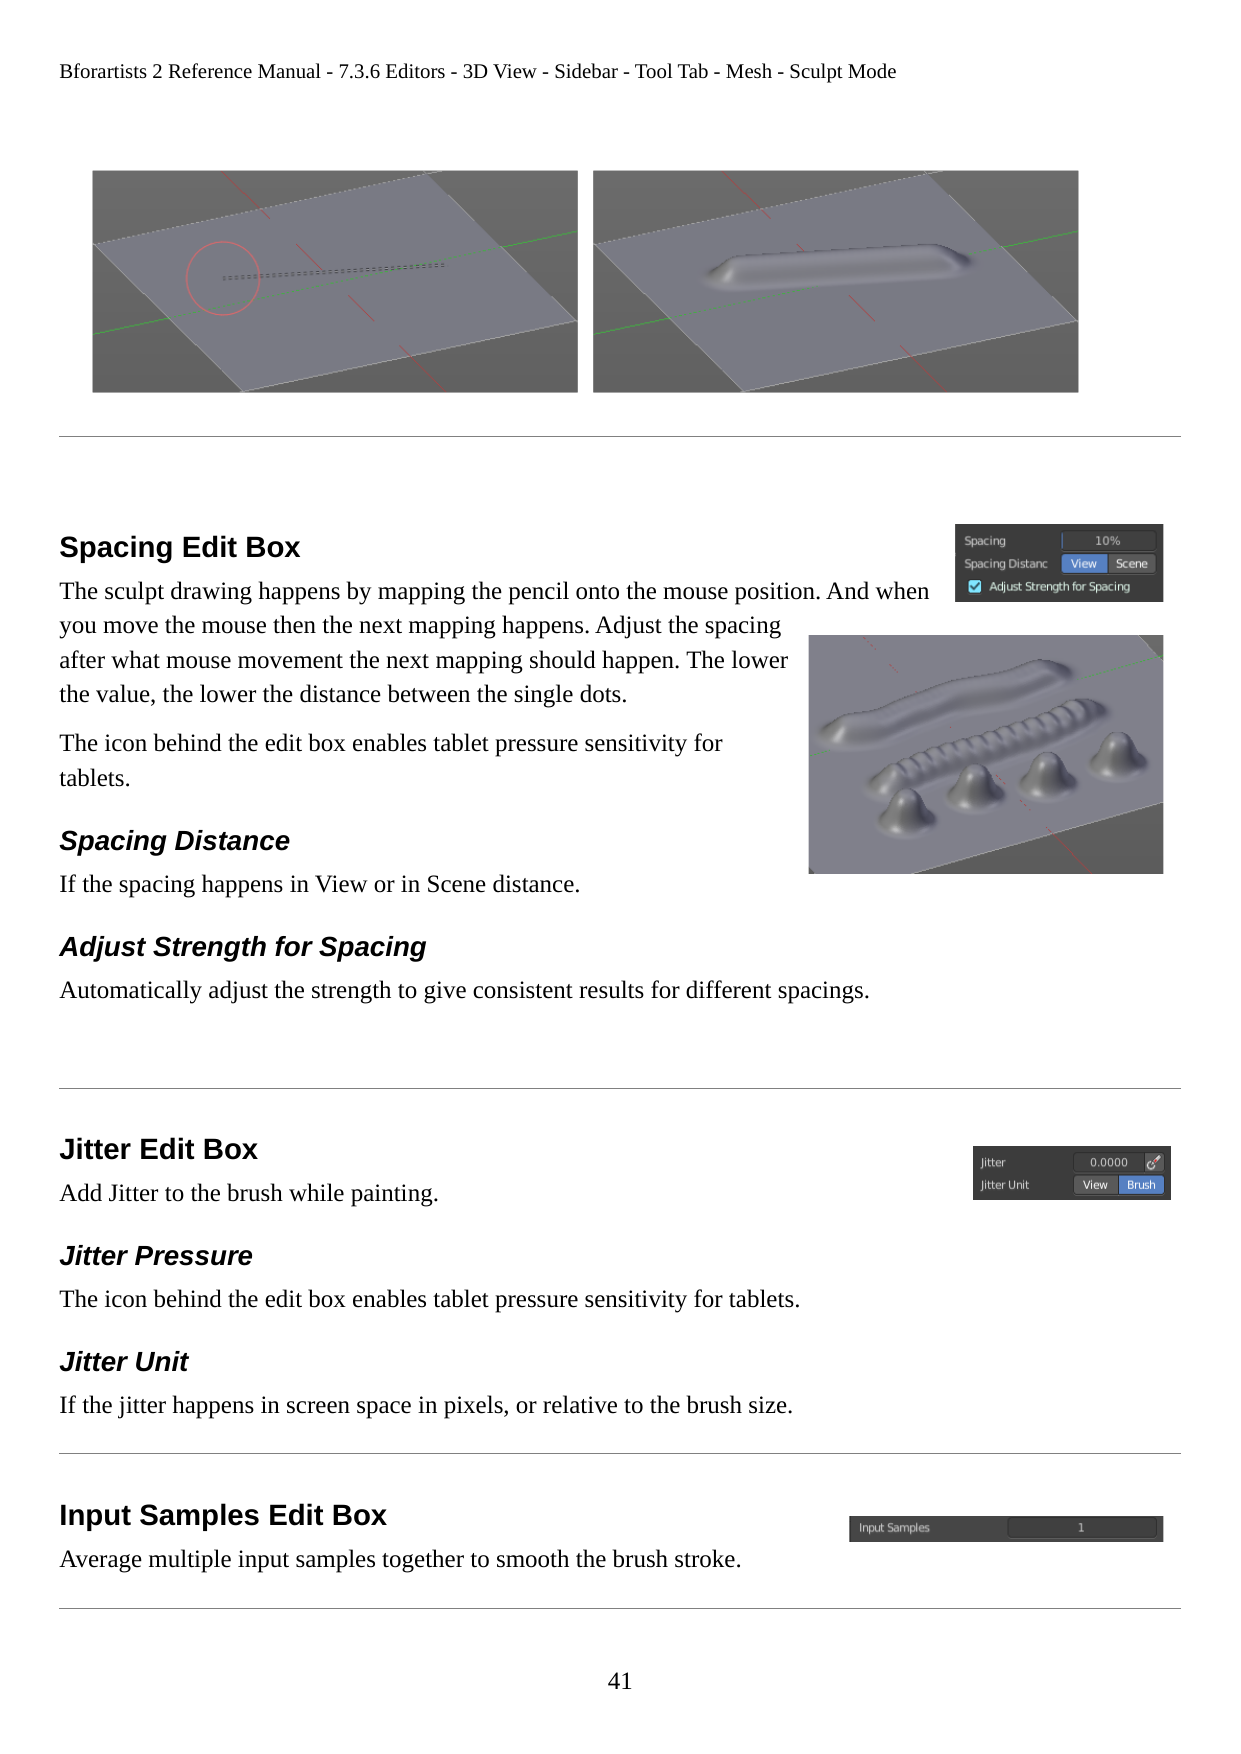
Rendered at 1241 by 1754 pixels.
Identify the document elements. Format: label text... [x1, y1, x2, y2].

subtitle Jitter Unit [59, 1345, 1181, 1377]
text Automatically adjust the strength to give consistent results for different spacings. [59, 975, 1181, 1003]
picture [808, 635, 1164, 874]
text If the jitter happens in screen space in pixels, or relative to the brush size. [59, 1390, 1181, 1418]
text If the spacing happens in View or in Scene distance. [59, 869, 1181, 898]
subtitle [1164, 824, 1181, 856]
picture [76, 154, 1094, 405]
text Add Jitter to the brush while painting. [59, 1178, 1181, 1207]
subtitle Spacing Edit Box [59, 530, 955, 563]
text Average multiple input samples together to smooth the brush stroke. [59, 1544, 1181, 1573]
subtitle Jitter Pressure [59, 1239, 1181, 1271]
text The sculpt drawing happens by mapping the pencil onto the mouse position. And when you move the mouse then the next mapping happens. Adjust the spacing after what mouse movement the next mapping should happen. The lower the value, the lower the distance between the single dots. [59, 576, 1181, 708]
picture [849, 1516, 1164, 1542]
text The icon behind the edit box enables tablet pressure sensitivity for tablets. [59, 1284, 1181, 1313]
subtitle [1164, 530, 1181, 563]
text The icon behind the edit box enables tablet pressure sensitivity for tablets. [59, 728, 808, 792]
subtitle Jitter Edit Box [59, 1132, 1181, 1165]
subtitle Input Samples Edit Box [59, 1498, 1181, 1531]
picture [955, 524, 1164, 602]
picture [973, 1146, 1171, 1200]
subtitle Adjust Strength for Spacing [59, 930, 1181, 962]
subtitle Spacing Distance [59, 824, 808, 856]
